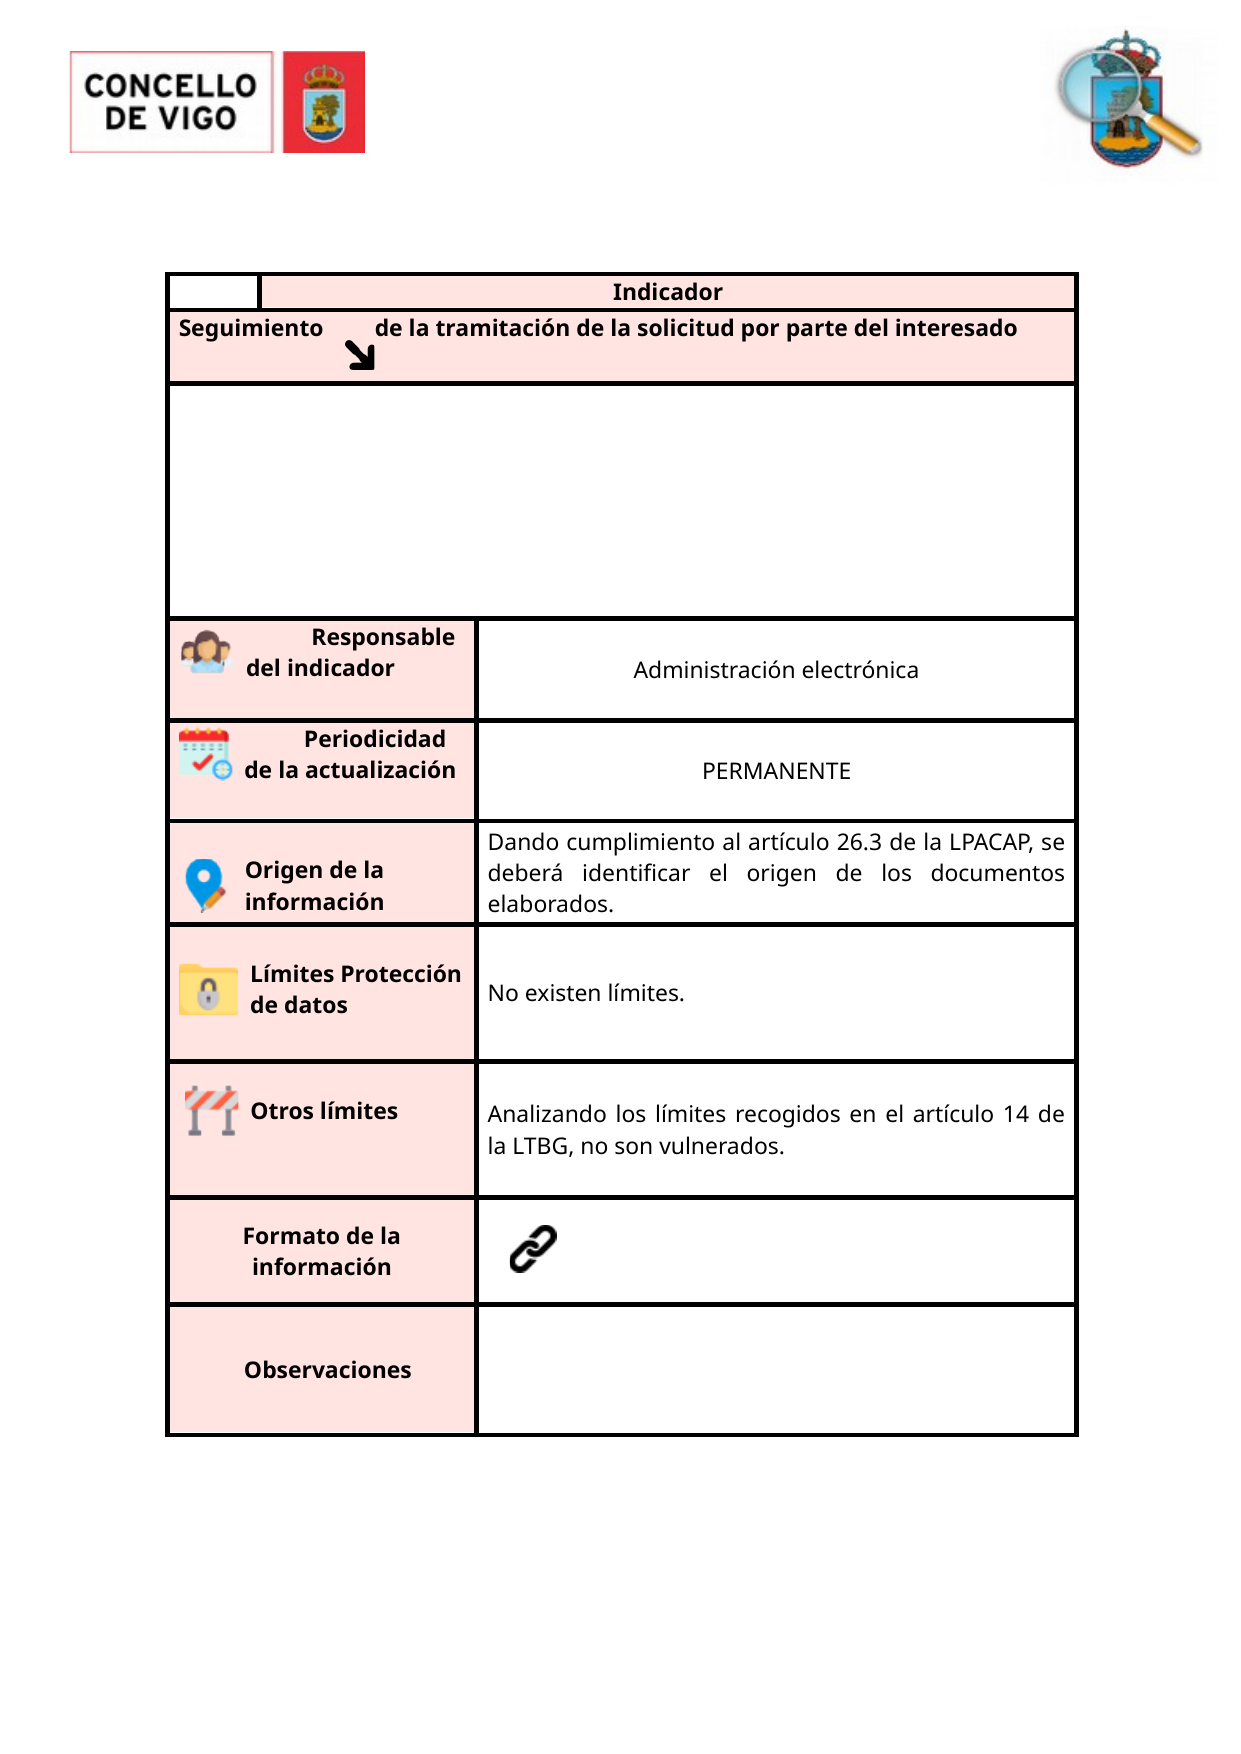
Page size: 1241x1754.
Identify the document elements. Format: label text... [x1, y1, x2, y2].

picture [179, 859, 233, 913]
picture [179, 727, 233, 781]
table_cell Límites Protección de datos [170, 927, 474, 1059]
picture [185, 1084, 239, 1138]
table_cell Observaciones [170, 1307, 474, 1432]
picture [69, 51, 365, 153]
picture [1040, 26, 1218, 186]
table_cell Responsable del indicador [170, 621, 474, 718]
table_cell Formato de la información [170, 1200, 474, 1302]
picture [179, 960, 239, 1020]
picture [345, 340, 375, 370]
table_cell Administración electrónica [479, 621, 1074, 718]
table_cell Otros límites [170, 1064, 474, 1195]
table_cell Periodicidad de la actualización [170, 723, 474, 818]
table_cell Analizando los límites recogidos en el artículo 14 de la LTBG, no son vulnerados. [479, 1064, 1074, 1195]
table_cell Seguimiento de la tramitación de la solicitud por parte del interesado [170, 312, 1074, 381]
picture [197, 870, 211, 882]
table_cell Dando cumplimiento al artículo 26.3 de la LPACAP, se deberá identificar el origen de los documentos elaborados. [479, 823, 1074, 922]
table_header Indicador [262, 276, 1074, 307]
picture [181, 625, 234, 679]
table_cell [170, 386, 1074, 616]
table_cell PERMANENTE [479, 723, 1074, 818]
table_cell [479, 1307, 1074, 1432]
table_cell [479, 1200, 1074, 1302]
picture [509, 1225, 557, 1273]
table_cell Origen de la información [170, 823, 474, 922]
table_header [170, 276, 257, 307]
table_cell No existen límites. [479, 927, 1074, 1059]
